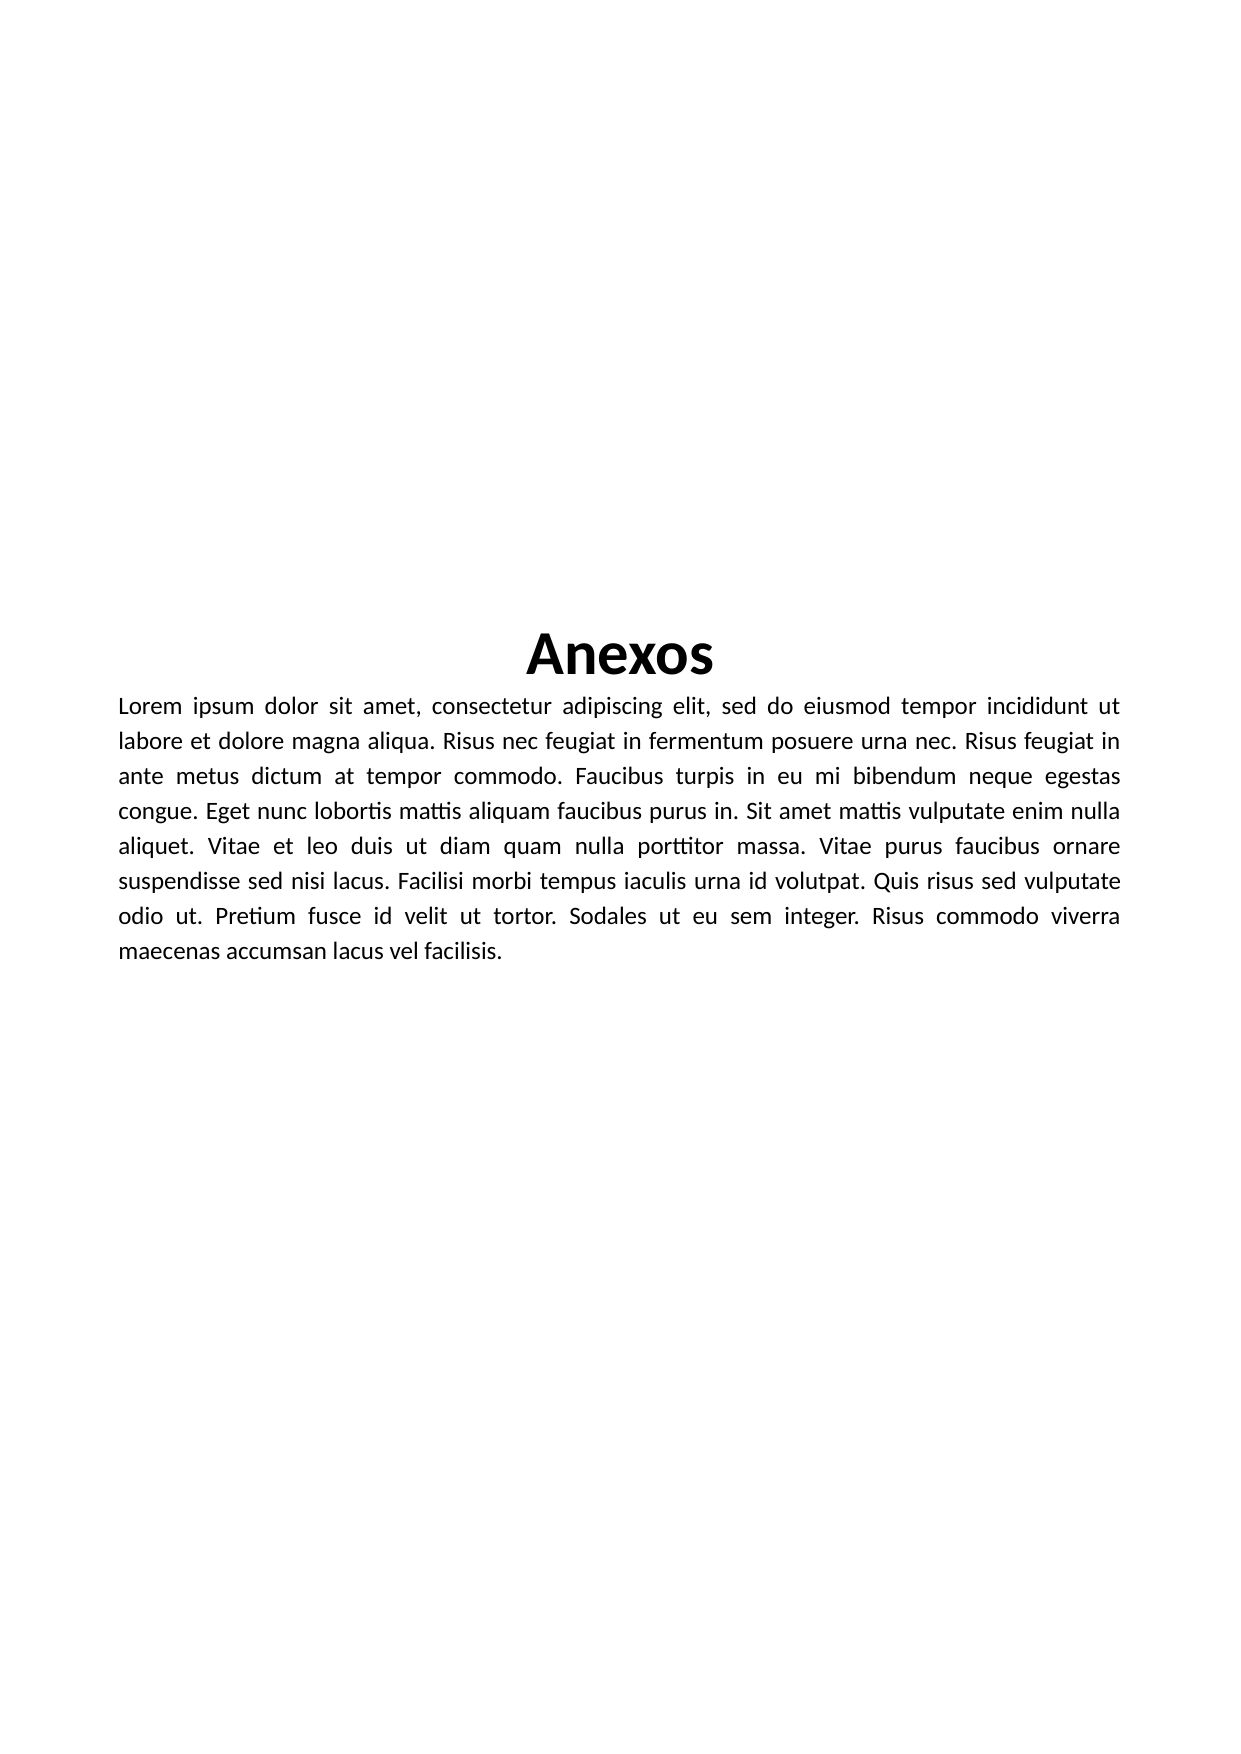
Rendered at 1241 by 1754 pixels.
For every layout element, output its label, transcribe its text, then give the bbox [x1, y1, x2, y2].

text Anexos [118, 614, 1122, 690]
text Lorem ipsum dolor sit amet, consectetur adipiscing elit, sed do eiusmod tempor incididunt ut labore et dolore magna aliqua. Risus nec feugiat in fermentum posuere urna nec. Risus feugiat in ante metus dictum at tempor commodo. Faucibus turpis in eu mi bibendum neque egestas congue. Eget nunc lobortis mattis aliquam faucibus purus in. Sit amet mattis vulputate enim nulla aliquet. Vitae et leo duis ut diam quam nulla porttitor massa. Vitae purus faucibus ornare suspendisse sed nisi lacus. Facilisi morbi tempus iaculis urna id volutpat. Quis risus sed vulputate odio ut. Pretium fusce id velit ut tortor. Sodales ut eu sem integer. Risus commodo viverra maecenas accumsan lacus vel facilisis. [118, 690, 1122, 966]
